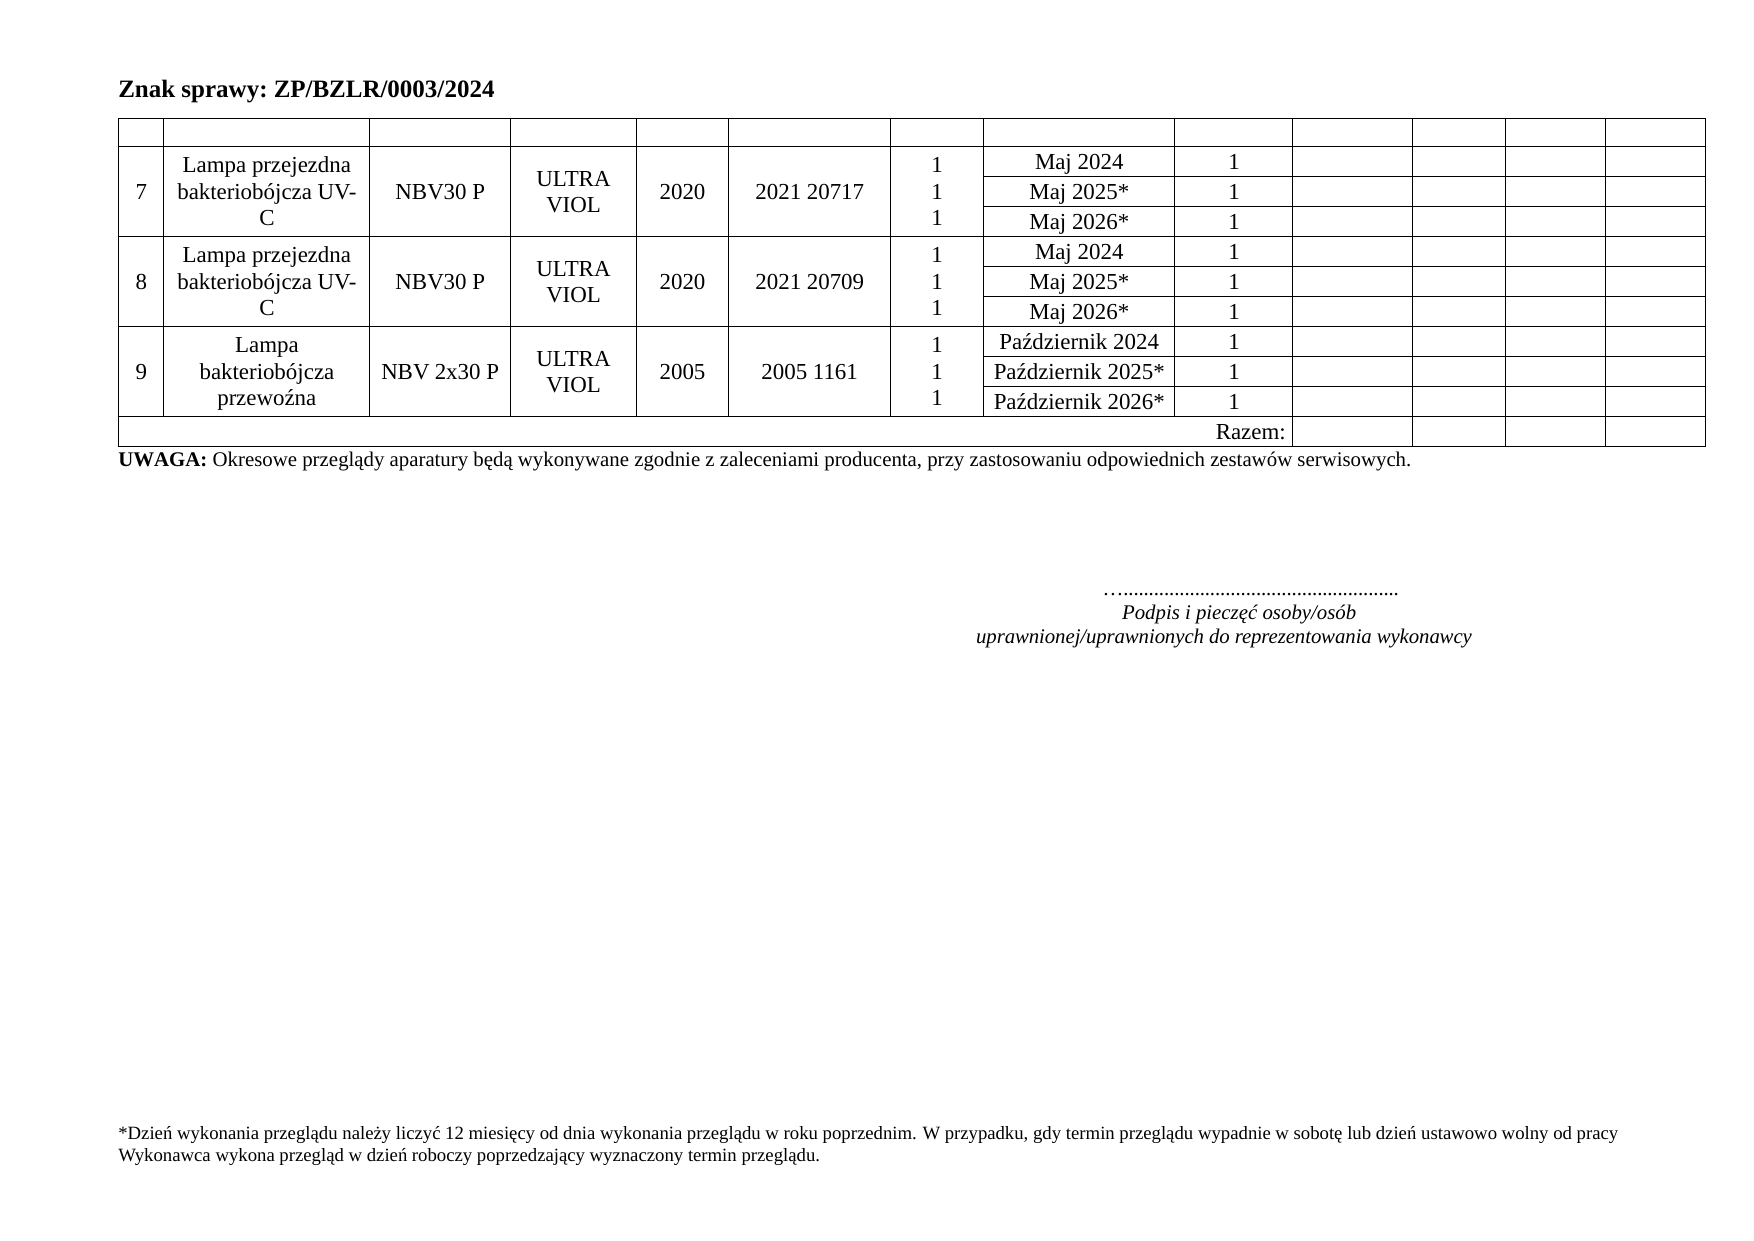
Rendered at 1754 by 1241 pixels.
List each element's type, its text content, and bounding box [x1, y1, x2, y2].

table_cell [1606, 387, 1705, 416]
table_cell [1606, 327, 1705, 356]
table_cell [1413, 417, 1505, 446]
table_cell [1413, 237, 1505, 266]
table_cell Maj 2026* [984, 207, 1174, 236]
text Podpis i pieczęć osoby/osób [561, 600, 1624, 624]
table_cell [1506, 417, 1605, 446]
table_cell 2005 [637, 327, 728, 416]
table_cell [1606, 207, 1705, 236]
table_cell [1293, 119, 1412, 146]
table_cell 1 [1175, 327, 1292, 356]
table_cell [1606, 177, 1705, 206]
table_cell 2020 [637, 237, 728, 326]
table_cell [1293, 267, 1412, 296]
table_cell [1413, 297, 1505, 326]
table_cell [119, 119, 163, 146]
table_cell [1606, 417, 1705, 446]
text …...................................................... [1077, 576, 1619, 600]
table_cell 2020 [637, 147, 728, 236]
table_cell Lampa przejezdna bakteriobójcza UV-C [164, 147, 369, 236]
table_cell Lampa bakteriobójcza przewoźna [164, 327, 369, 416]
table_cell [1413, 327, 1505, 356]
table_cell [1606, 357, 1705, 386]
table_cell 1 [1175, 177, 1292, 206]
table_cell [1506, 387, 1605, 416]
table_cell Razem: [119, 417, 1292, 446]
table_cell [1413, 357, 1505, 386]
table_cell [1293, 357, 1412, 386]
table_cell [370, 119, 510, 146]
table_cell [1293, 147, 1412, 176]
table_cell 1 [1175, 357, 1292, 386]
table_cell [1606, 237, 1705, 266]
table_cell 1 [1175, 147, 1292, 176]
table_cell NBV30 P [370, 147, 510, 236]
table_cell [511, 119, 636, 146]
table_cell [1606, 119, 1705, 146]
table_cell [1506, 297, 1605, 326]
table_cell [891, 119, 983, 146]
table_cell [1293, 207, 1412, 236]
table_cell Październik 2025* [984, 357, 1174, 386]
table_cell 1 [1175, 387, 1292, 416]
table_cell [1606, 297, 1705, 326]
table_cell [1293, 327, 1412, 356]
table_cell 1 [1175, 297, 1292, 326]
table_cell [1413, 387, 1505, 416]
table_cell 1 1 1 [891, 147, 983, 236]
table_cell [1413, 177, 1505, 206]
table_cell [1506, 177, 1605, 206]
table_cell [1293, 177, 1412, 206]
table_cell 8 [119, 237, 163, 326]
table_cell 1 [1175, 267, 1292, 296]
table_cell [1506, 267, 1605, 296]
table_cell [637, 119, 728, 146]
table_cell [1413, 147, 1505, 176]
table_cell NBV30 P [370, 237, 510, 326]
table_cell 1 1 1 [891, 327, 983, 416]
table_cell [1506, 119, 1605, 146]
table_cell Maj 2025* [984, 267, 1174, 296]
text uprawnionej/uprawnionych do reprezentowania wykonawcy [118, 624, 1619, 648]
table_cell [1606, 147, 1705, 176]
table_cell [984, 119, 1174, 146]
table_cell ULTRA VIOL [511, 237, 636, 326]
table_cell 1 [1175, 207, 1292, 236]
table_cell ULTRA VIOL [511, 327, 636, 416]
table_cell 7 [119, 147, 163, 236]
table_cell NBV 2x30 P [370, 327, 510, 416]
table_cell [1413, 207, 1505, 236]
table_cell [1506, 147, 1605, 176]
table_cell [729, 119, 890, 146]
table_cell Lampa przejezdna bakteriobójcza UV-C [164, 237, 369, 326]
table_cell 9 [119, 327, 163, 416]
table_cell [1506, 237, 1605, 266]
table_cell [1293, 387, 1412, 416]
table_cell Maj 2026* [984, 297, 1174, 326]
table_cell [1506, 357, 1605, 386]
table_cell 2005 1161 [729, 327, 890, 416]
table_cell [1293, 237, 1412, 266]
table_cell [1293, 417, 1412, 446]
table_cell [1606, 267, 1705, 296]
table_cell Maj 2025* [984, 177, 1174, 206]
table_cell Październik 2024 [984, 327, 1174, 356]
table_cell Maj 2024 [984, 147, 1174, 176]
table_cell [164, 119, 369, 146]
table_cell Maj 2024 [984, 237, 1174, 266]
table_cell [1175, 119, 1292, 146]
text UWAGA: Okresowe przeglądy aparatury będą wykonywane zgodnie z zaleceniami producenta, przy zastosowaniu odpowiednich zestawów serwisowych. [118, 447, 1624, 471]
table_cell 1 [1175, 237, 1292, 266]
table_cell [1506, 207, 1605, 236]
table_cell [1293, 297, 1412, 326]
table_cell [1506, 327, 1605, 356]
table_cell 1 1 1 [891, 237, 983, 326]
table_cell [1413, 267, 1505, 296]
table_cell Październik 2026* [984, 387, 1174, 416]
table_cell 2021 20717 [729, 147, 890, 236]
table_cell 2021 20709 [729, 237, 890, 326]
table_cell ULTRA VIOL [511, 147, 636, 236]
table_cell [1413, 119, 1505, 146]
